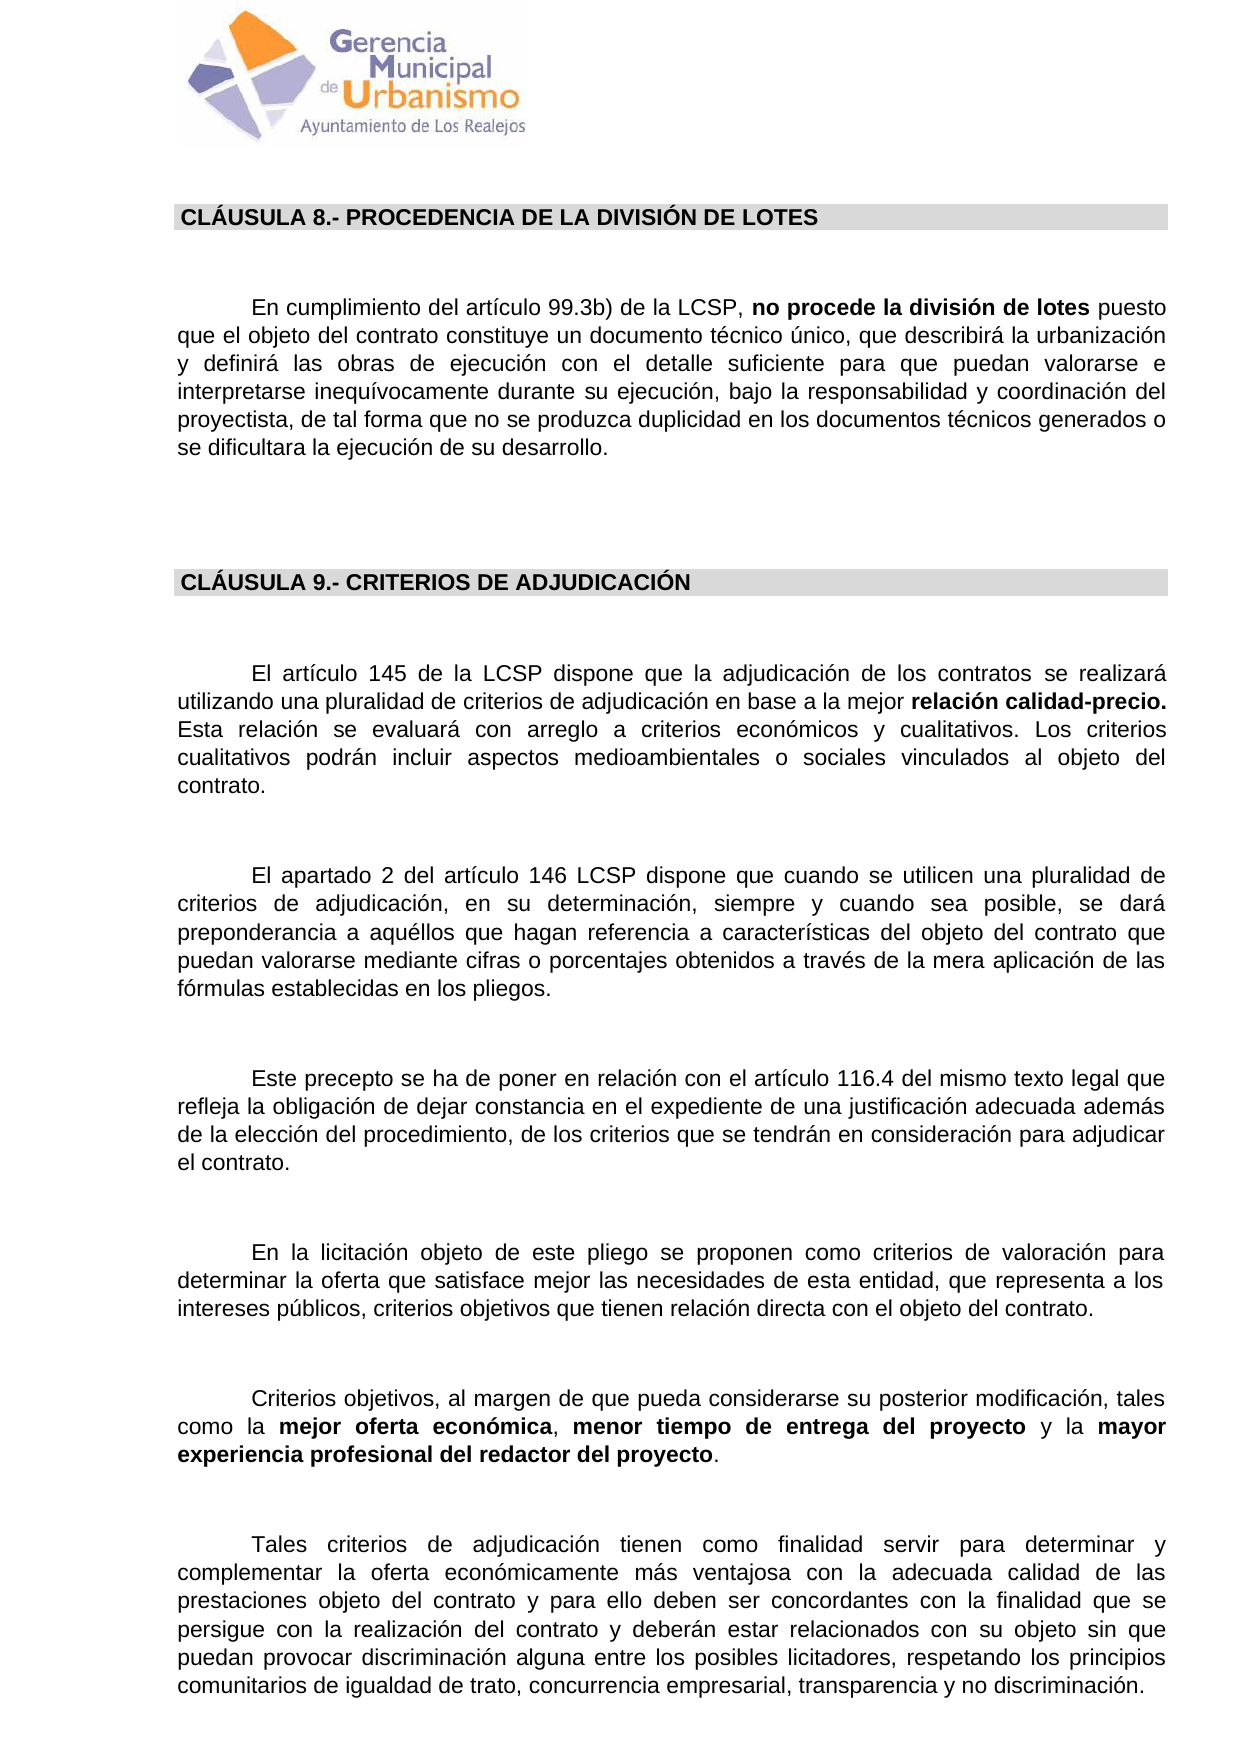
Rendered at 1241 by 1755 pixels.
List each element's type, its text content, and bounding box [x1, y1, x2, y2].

text El artículo 145 de la LCSP dispone que la adjudicación de los contratos se realizará utilizando una pluralidad de criterios de adjudicación en base a la mejor relación calidad-precio. Esta relación se evaluará con arreglo a criterios económicos y cualitativos. Los criterios cualitativos podrán incluir aspectos medioambientales o sociales vinculados al objeto del contrato. [177, 660, 1167, 799]
subtitle CLÁUSULA 8.- PROCEDENCIA DE LA DIVISIÓN DE LOTES [174, 203, 1207, 230]
text Este precepto se ha de poner en relación con el artículo 116.4 del mismo texto legal que refleja la obligación de dejar constancia en el expediente de una justificación adecuada además de la elección del procedimiento, de los criterios que se tendrán en consideración para adjudicar el contrato. [177, 1065, 1166, 1175]
text Tales criterios de adjudicación tienen como finalidad servir para determinar y complementar la oferta económicamente más ventajosa con la adecuada calidad de las prestaciones objeto del contrato y para ello deben ser concordantes con la finalidad que se persigue con la realización del contrato y deberán estar relacionados con su objeto sin que puedan provocar discriminación alguna entre los posibles licitadores, respetando los principios comunitarios de igualdad de trato, concurrencia empresarial, transparencia y no discriminación. [177, 1531, 1167, 1698]
subtitle CLÁUSULA 9.- CRITERIOS DE ADJUDICACIÓN [174, 569, 1207, 596]
text En la licitación objeto de este pliego se proponen como criterios de valoración para determinar la oferta que satisface mejor las necesidades de esta entidad, que representa a los intereses públicos, criterios objetivos que tienen relación directa con el objeto del contrato. [177, 1239, 1165, 1321]
text El apartado 2 del artículo 146 LCSP dispone que cuando se utilicen una pluralidad de criterios de adjudicación, en su determinación, siempre y cuando sea posible, se dará preponderancia a aquéllos que hagan referencia a características del objeto del contrato que puedan valorarse mediante cifras o porcentajes obtenidos a través de la mera aplicación de las fórmulas establecidas en los pliegos. [177, 862, 1167, 1001]
text En cumplimiento del artículo 99.3b) de la LCSP, no procede la división de lotes puesto que el objeto del contrato constituye un documento técnico único, que describirá la urbanización y definirá las obras de ejecución con el detalle suficiente para que puedan valorarse e interpretarse inequívocamente durante su ejecución, bajo la responsabilidad y coordinación del proyectista, de tal forma que no se produzca duplicidad en los documentos técnicos generados o se dificultara la ejecución de su desarrollo. [177, 294, 1167, 461]
text Criterios objetivos, al margen de que pueda considerarse su posterior modificación, tales como la mejor oferta económica, menor tiempo de entrega del proyecto y la mayor experiencia profesional del redactor del proyecto. [177, 1385, 1166, 1468]
